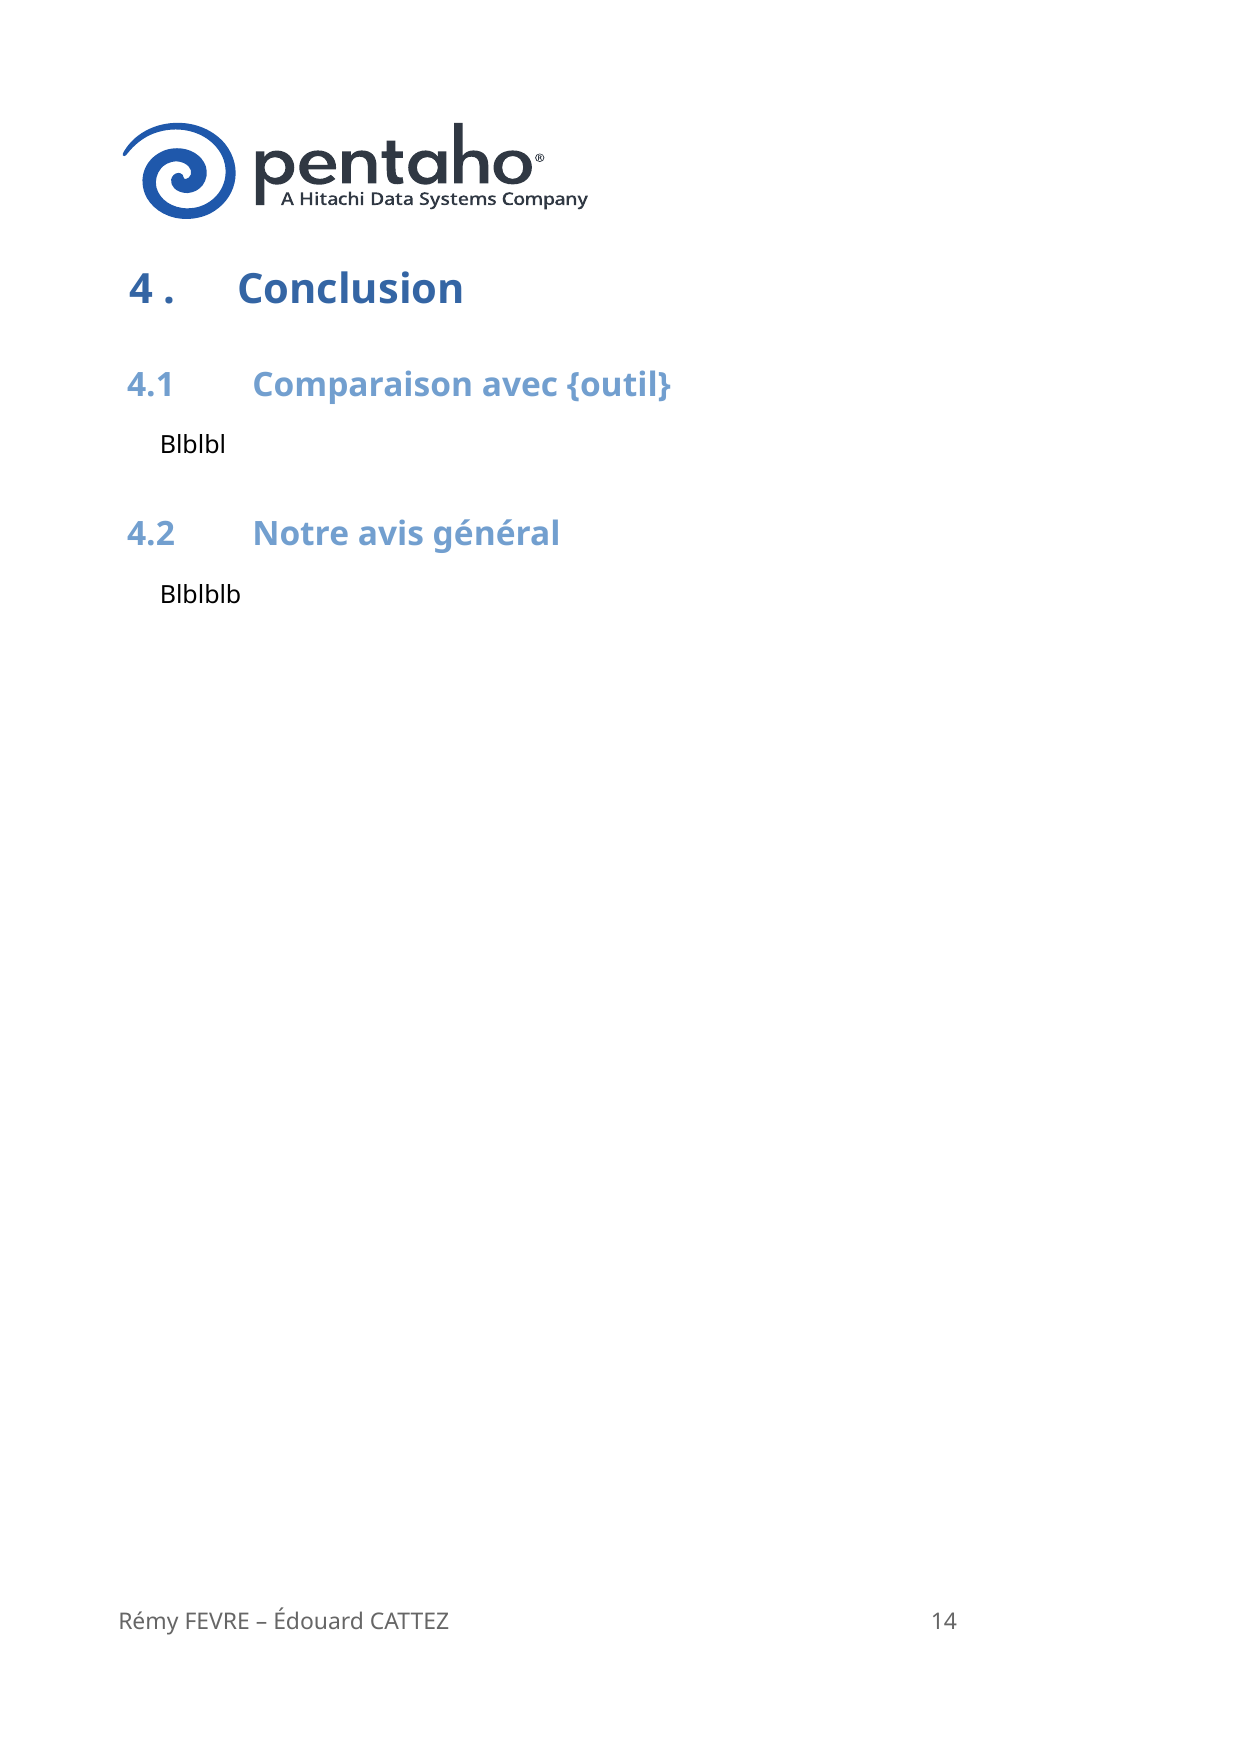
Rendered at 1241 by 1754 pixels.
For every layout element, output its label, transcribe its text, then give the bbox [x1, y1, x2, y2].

text Blblbl [118, 427, 1122, 461]
subtitle Notre avis général [118, 510, 1122, 556]
subtitle Comparaison avec {outil} [118, 361, 1122, 407]
subtitle Conclusion [118, 259, 1122, 315]
text Blblblb [118, 576, 1122, 610]
